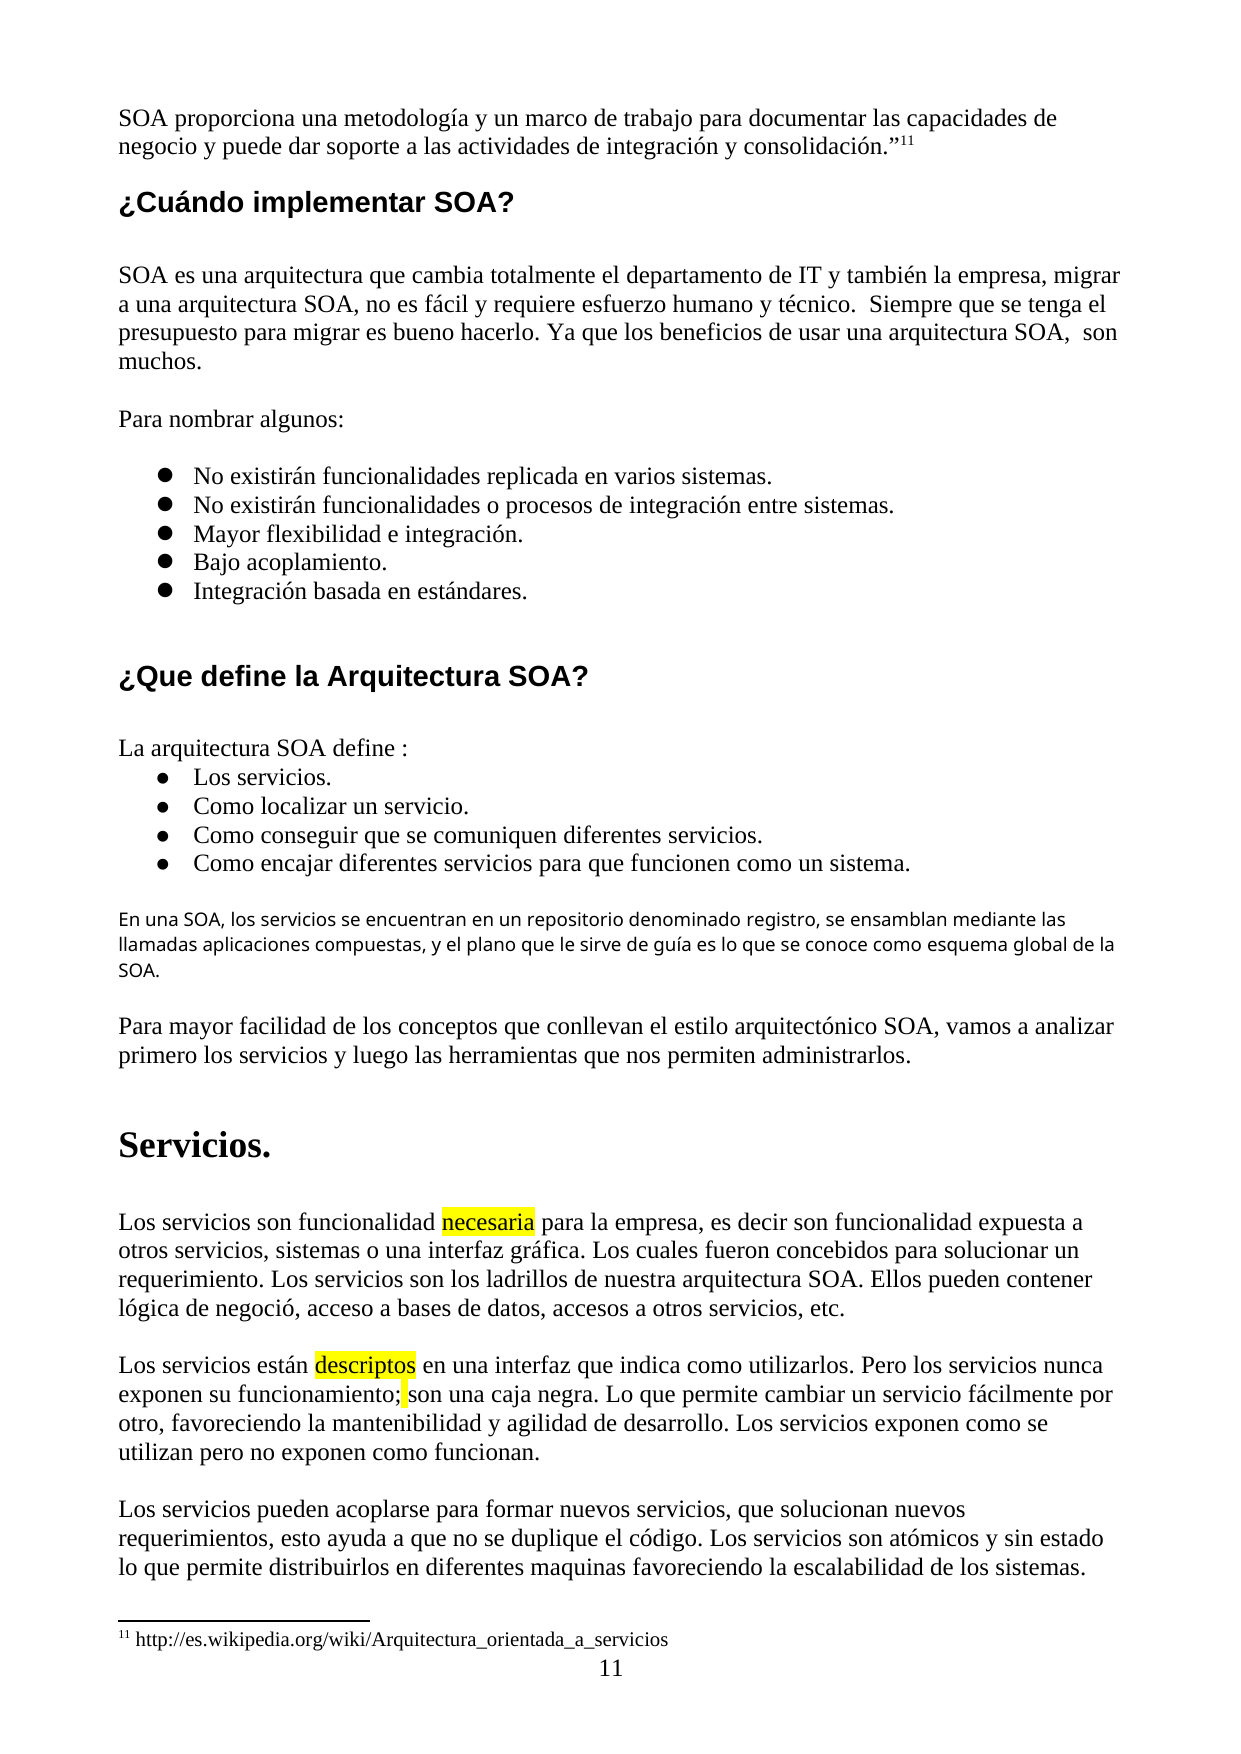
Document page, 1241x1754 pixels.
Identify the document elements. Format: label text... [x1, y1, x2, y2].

text SOA proporciona una metodología y un marco de trabajo para documentar las capacidades de negocio y puede dar soporte a las actividades de integración y consolidación.” [118, 103, 1122, 160]
list No existirán funcionalidades replicada en varios sistemas. [156, 461, 1122, 490]
list Integración basada en estándares. [156, 576, 1122, 605]
list Los servicios. [156, 762, 1122, 791]
subtitle ¿Cuándo implementar SOA? [118, 185, 1122, 219]
text SOA es una arquitectura que cambia totalmente el departamento de IT y también la empresa, migrar a una arquitectura SOA, no es fácil y requiere esfuerzo humano y técnico. Siempre que se tenga el presupuesto para migrar es bueno hacerlo. Ya que los beneficios de usar una arquitectura SOA, son muchos. [118, 260, 1122, 375]
list Mayor flexibilidad e integración. [156, 519, 1122, 547]
list Como conseguir que se comuniquen diferentes servicios. [156, 820, 1122, 848]
subtitle Servicios. [118, 1122, 1122, 1166]
text http://es.wikipedia.org/wiki/Arquitectura_orientada_a_servicios [118, 1627, 1122, 1651]
text En una SOA, los servicios se encuentran en un repositorio denominado registro, se ensamblan mediante las llamadas aplicaciones compuestas, y el plano que le sirve de guía es lo que se conoce como esquema global de la SOA. [118, 906, 1122, 982]
list Como encajar diferentes servicios para que funcionen como un sistema. [156, 848, 1122, 877]
text Los servicios están descriptos en una interfaz que indica como utilizarlos. Pero los servicios nunca exponen su funcionamiento; son una caja negra. Lo que permite cambiar un servicio fácilmente por otro, favoreciendo la mantenibilidad y agilidad de desarrollo. Los servicios exponen como se utilizan pero no exponen como funcionan. [118, 1351, 1122, 1466]
text La arquitectura SOA define : [118, 733, 1122, 762]
text Los servicios pueden acoplarse para formar nuevos servicios, que solucionan nuevos requerimientos, esto ayuda a que no se duplique el código. Los servicios son atómicos y sin estado lo que permite distribuirlos en diferentes maquinas favoreciendo la escalabilidad de los sistemas. [118, 1494, 1122, 1581]
text Los servicios son funcionalidad necesaria para la empresa, es decir son funcionalidad expuesta a otros servicios, sistemas o una interfaz gráfica. Los cuales fueron concebidos para solucionar un requerimiento. Los servicios son los ladrillos de nuestra arquitectura SOA. Ellos pueden contener lógica de negoció, acceso a bases de datos, accesos a otros servicios, etc. [118, 1207, 1122, 1322]
list Bajo acoplamiento. [156, 547, 1122, 576]
subtitle ¿Que define la Arquitectura SOA? [118, 659, 1122, 692]
list Como localizar un servicio. [156, 791, 1122, 820]
text Para mayor facilidad de los conceptos que conllevan el estilo arquitectónico SOA, vamos a analizar primero los servicios y luego las herramientas que nos permiten administrarlos. [118, 1011, 1122, 1069]
list No existirán funcionalidades o procesos de integración entre sistemas. [156, 490, 1122, 519]
text Para nombrar algunos: [118, 404, 1122, 432]
